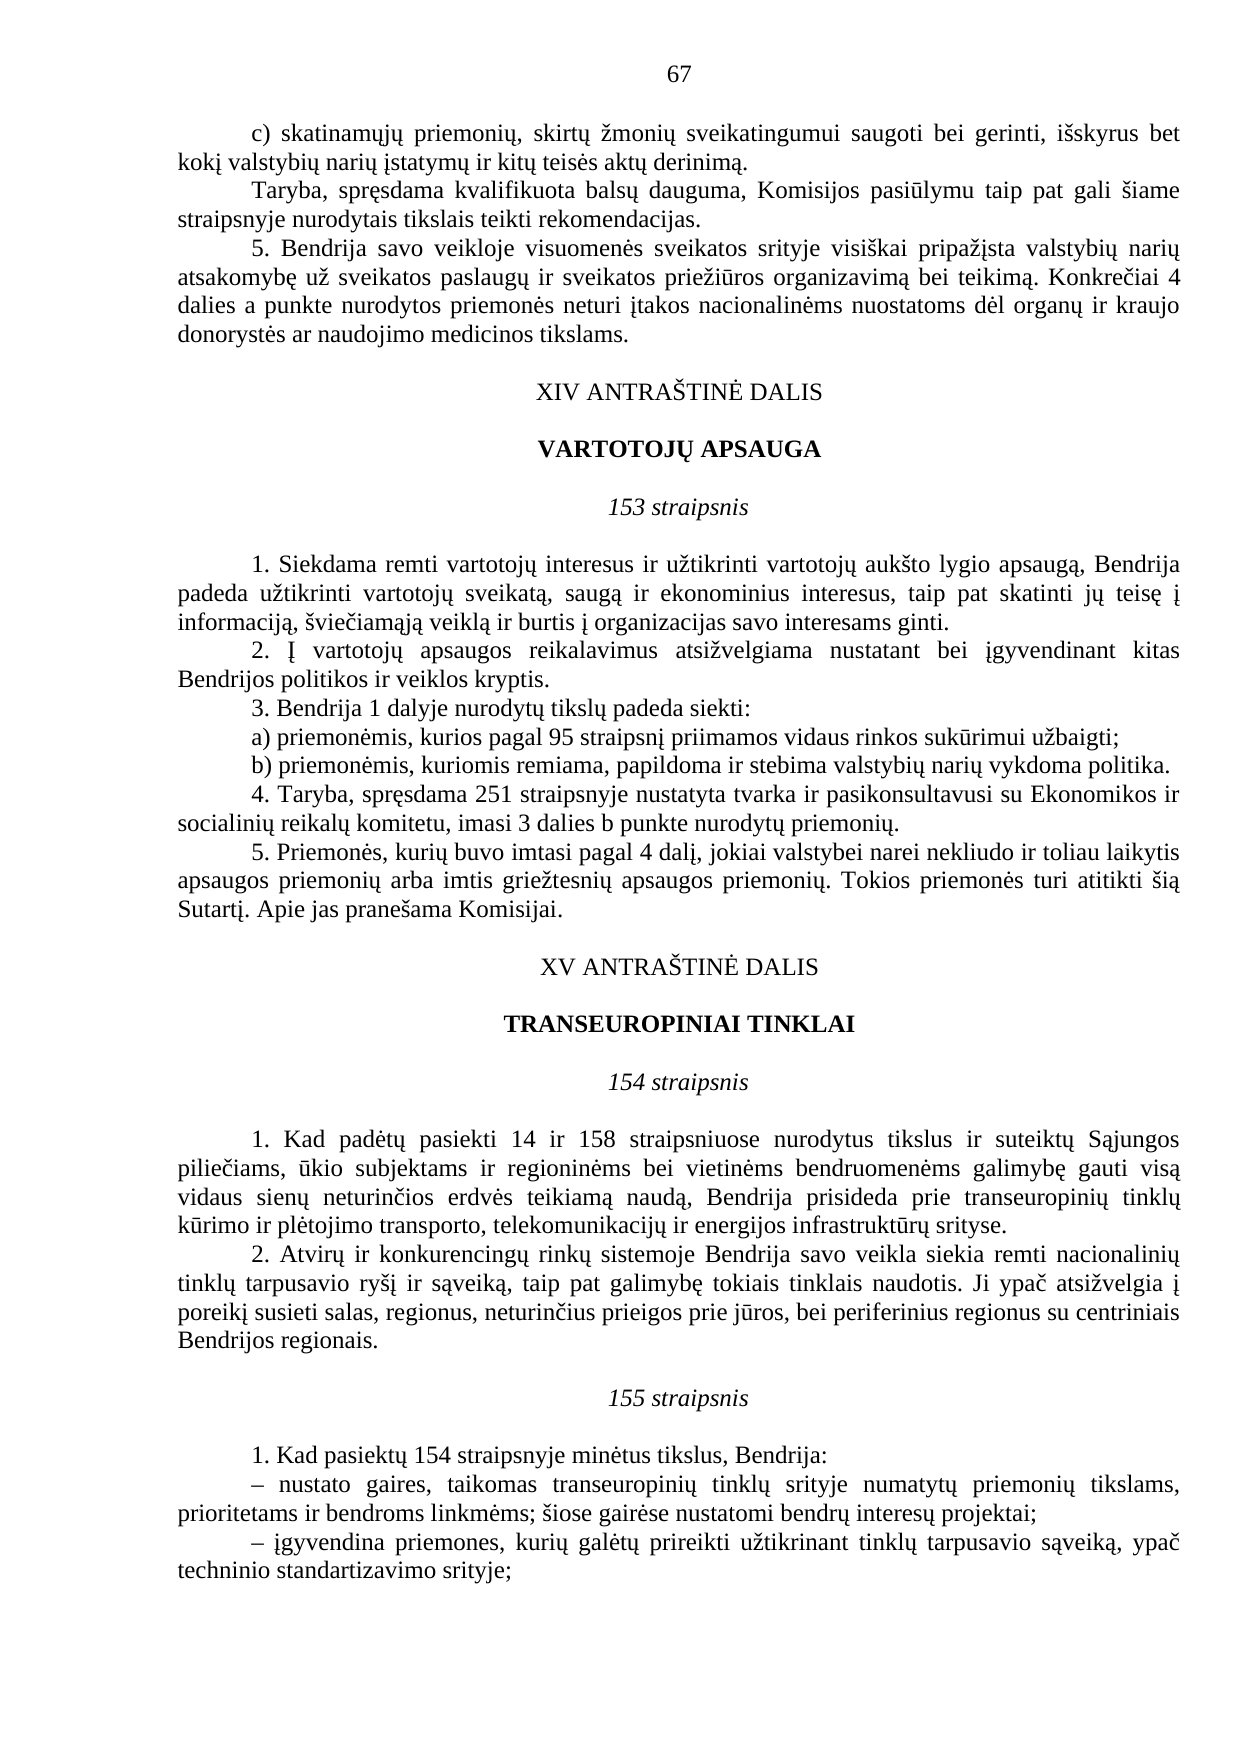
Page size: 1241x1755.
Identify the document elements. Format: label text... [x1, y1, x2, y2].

text c) skatinamųjų priemonių, skirtų žmonių sveikatingumui saugoti bei gerinti, išskyrus bet kokį valstybių narių įstatymų ir kitų teisės aktų derinimą. [177, 118, 1181, 176]
text – įgyvendina priemones, kurių galėtų prireikti užtikrinant tinklų tarpusavio sąveiką, ypač techninio standartizavimo srityje; [177, 1527, 1181, 1584]
text 155 straipsnis [177, 1383, 1181, 1412]
text VARTOTOJŲ APSAUGA [177, 434, 1181, 463]
text Taryba, spręsdama kvalifikuota balsų dauguma, Komisijos pasiūlymu taip pat gali šiame straipsnyje nurodytais tikslais teikti rekomendacijas. [177, 176, 1181, 233]
text 153 straipsnis [177, 492, 1181, 521]
text XV ANTRAŠTINĖ DALIS [177, 952, 1181, 981]
text 3. Bendrija 1 dalyje nurodytų tikslų padeda siekti: [177, 693, 1181, 722]
text 1. Siekdama remti vartotojų interesus ir užtikrinti vartotojų aukšto lygio apsaugą, Bendrija padeda užtikrinti vartotojų sveikatą, saugą ir ekonominius interesus, taip pat skatinti jų teisę į informaciją, šviečiamąją veiklą ir burtis į organizacijas savo interesams ginti. [177, 549, 1181, 636]
text 5. Bendrija savo veikloje visuomenės sveikatos srityje visiškai pripažįsta valstybių narių atsakomybę už sveikatos paslaugų ir sveikatos priežiūros organizavimą bei teikimą. Konkrečiai 4 dalies a punkte nurodytos priemonės neturi įtakos nacionalinėms nuostatoms dėl organų ir kraujo donorystės ar naudojimo medicinos tikslams. [177, 233, 1181, 348]
text TRANSEUROPINIAI TINKLAI [177, 1009, 1181, 1038]
text a) priemonėmis, kurios pagal 95 straipsnį priimamos vidaus rinkos sukūrimui užbaigti; [177, 722, 1181, 751]
text 1. Kad pasiektų 154 straipsnyje minėtus tikslus, Bendrija: [177, 1441, 1181, 1469]
text 1. Kad padėtų pasiekti 14 ir 158 straipsniuose nurodytus tikslus ir suteiktų Sąjungos piliečiams, ūkio subjektams ir regioninėms bei vietinėms bendruomenėms galimybę gauti visą vidaus sienų neturinčios erdvės teikiamą naudą, Bendrija prisideda prie transeuropinių tinklų kūrimo ir plėtojimo transporto, telekomunikacijų ir energijos infrastruktūrų srityse. [177, 1124, 1181, 1239]
text 154 straipsnis [177, 1067, 1181, 1096]
text 5. Priemonės, kurių buvo imtasi pagal 4 dalį, jokiai valstybei narei nekliudo ir toliau laikytis apsaugos priemonių arba imtis griežtesnių apsaugos priemonių. Tokios priemonės turi atitikti šią Sutartį. Apie jas pranešama Komisijai. [177, 837, 1181, 923]
text – nustato gaires, taikomas transeuropinių tinklų srityje numatytų priemonių tikslams, prioritetams ir bendroms linkmėms; šiose gairėse nustatomi bendrų interesų projektai; [177, 1469, 1181, 1527]
text XIV ANTRAŠTINĖ DALIS [177, 377, 1181, 406]
text 4. Taryba, spręsdama 251 straipsnyje nustatyta tvarka ir pasikonsultavusi su Ekonomikos ir socialinių reikalų komitetu, imasi 3 dalies b punkte nurodytų priemonių. [177, 779, 1181, 837]
text 2. Atvirų ir konkurencingų rinkų sistemoje Bendrija savo veikla siekia remti nacionalinių tinklų tarpusavio ryšį ir sąveiką, taip pat galimybę tokiais tinklais naudotis. Ji ypač atsižvelgia į poreikį susieti salas, regionus, neturinčius prieigos prie jūros, bei periferinius regionus su centriniais Bendrijos regionais. [177, 1239, 1181, 1354]
text b) priemonėmis, kuriomis remiama, papildoma ir stebima valstybių narių vykdoma politika. [177, 751, 1181, 779]
text 2. Į vartotojų apsaugos reikalavimus atsižvelgiama nustatant bei įgyvendinant kitas Bendrijos politikos ir veiklos kryptis. [177, 636, 1181, 693]
